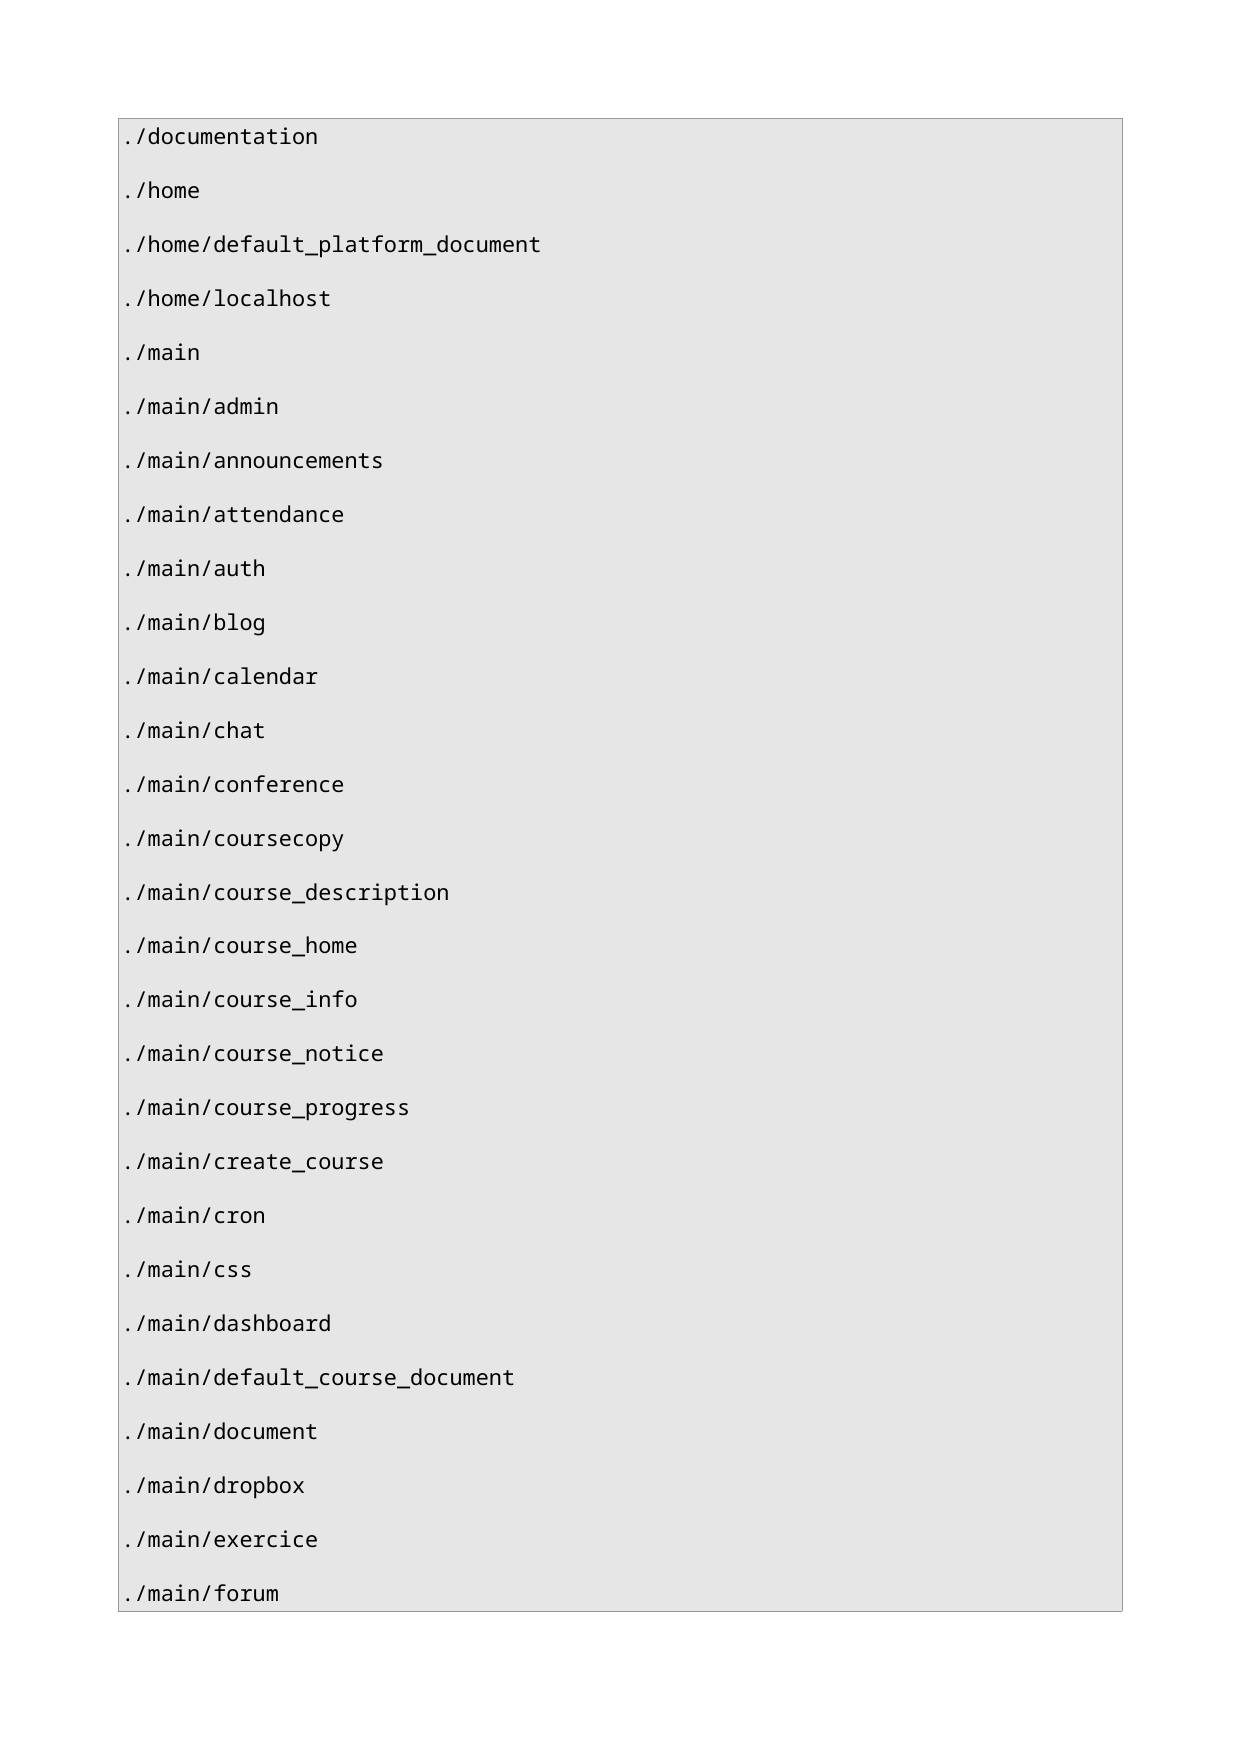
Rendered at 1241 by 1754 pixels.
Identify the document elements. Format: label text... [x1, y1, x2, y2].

text ./main/admin [119, 388, 1122, 421]
text ./main/forum [119, 1575, 1122, 1611]
text ./documentation [119, 119, 1122, 151]
text ./main/default_course_document [119, 1359, 1122, 1392]
text ./main/exercice [119, 1521, 1122, 1554]
text ./main/create_course [119, 1143, 1122, 1176]
text ./main/auth [119, 550, 1122, 583]
text ./main/course_home [119, 927, 1122, 960]
text ./main/calendar [119, 658, 1122, 691]
text ./main/blog [119, 604, 1122, 637]
text ./main/conference [119, 766, 1122, 798]
text ./main/dropbox [119, 1467, 1122, 1500]
text ./main/course_progress [119, 1089, 1122, 1122]
text ./main/attendance [119, 496, 1122, 529]
text ./main/course_description [119, 873, 1122, 906]
text ./main/chat [119, 712, 1122, 744]
text ./main/coursecopy [119, 819, 1122, 852]
text ./main/css [119, 1251, 1122, 1284]
text ./main/announcements [119, 442, 1122, 475]
text ./main/document [119, 1413, 1122, 1446]
text ./main/course_notice [119, 1035, 1122, 1068]
text ./main/cron [119, 1197, 1122, 1230]
text ./main/dashboard [119, 1305, 1122, 1338]
text ./main [119, 334, 1122, 367]
text ./home/localhost [119, 280, 1122, 313]
text ./home/default_platform_document [119, 226, 1122, 259]
text ./main/course_info [119, 981, 1122, 1014]
text ./home [119, 172, 1122, 205]
